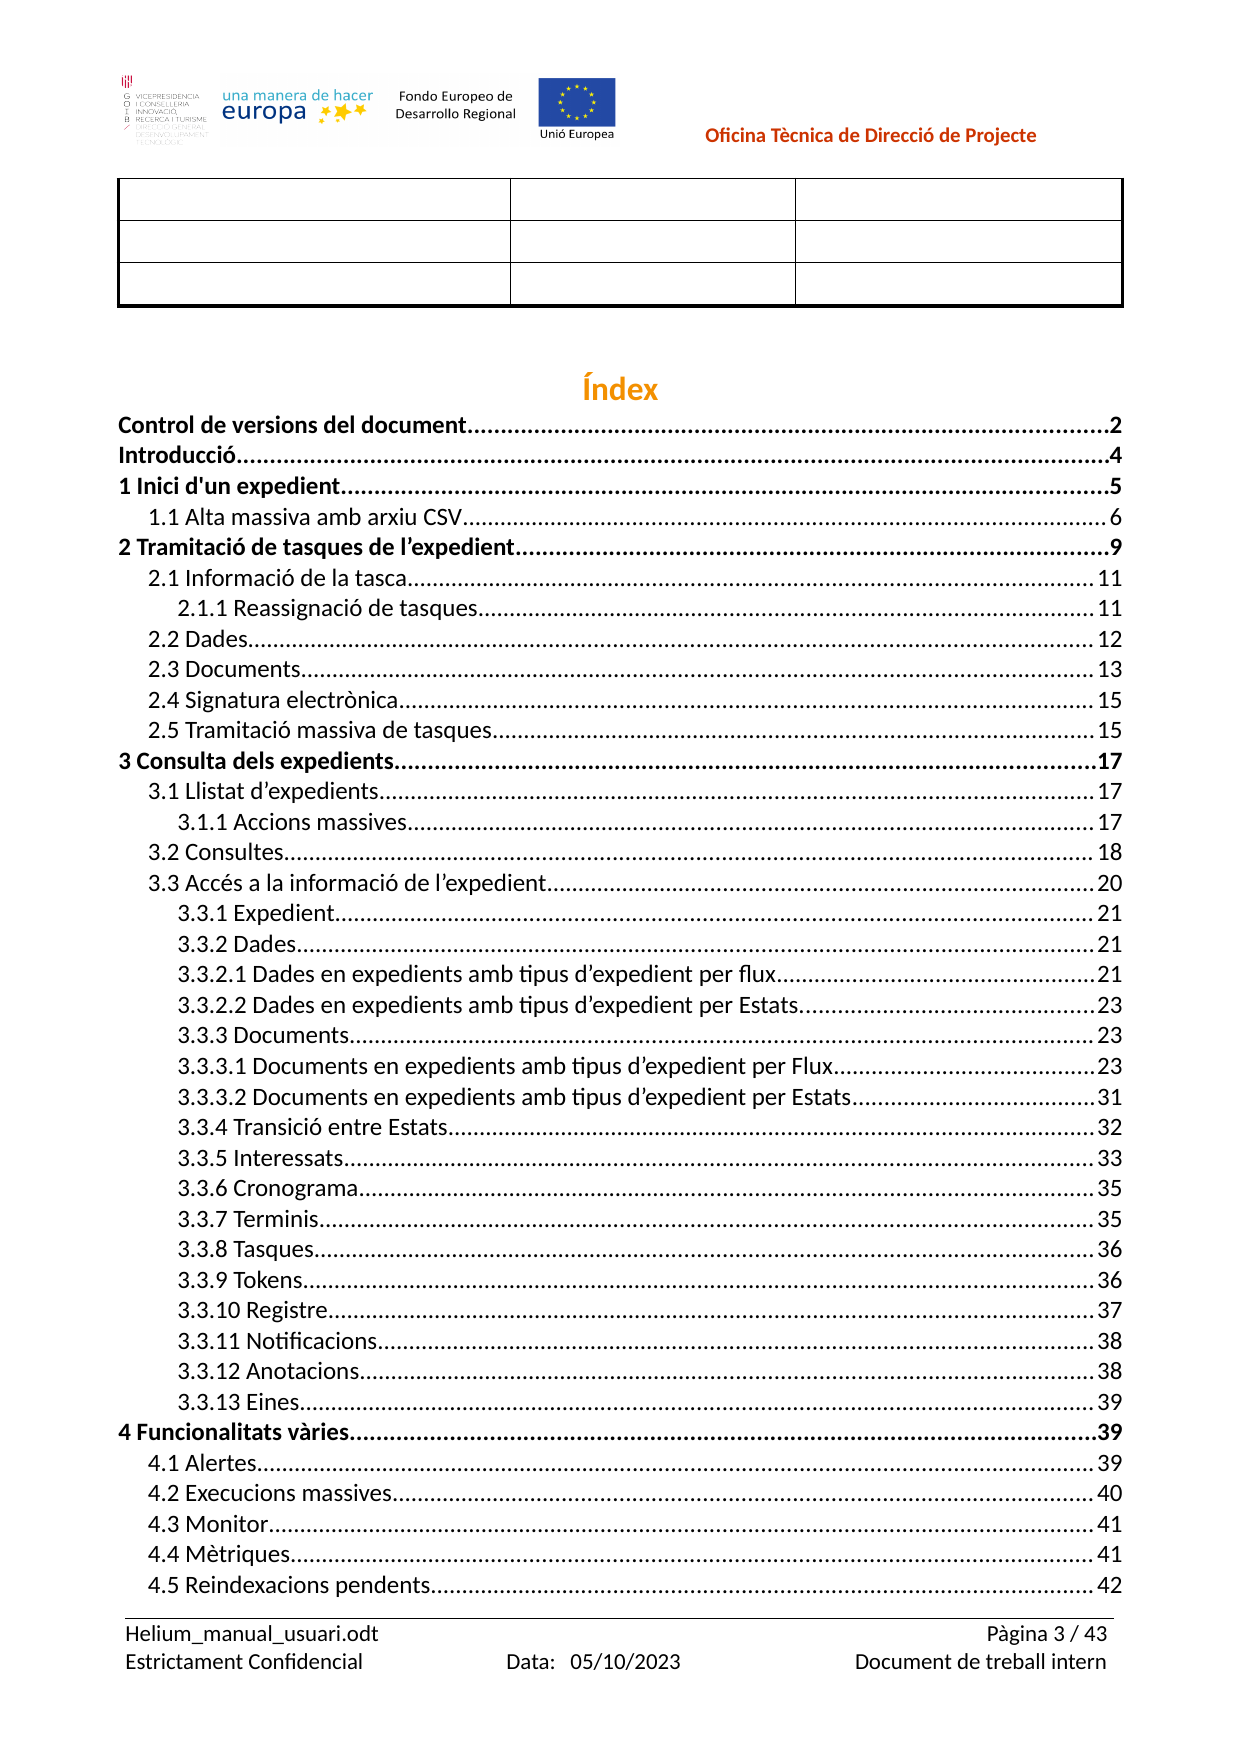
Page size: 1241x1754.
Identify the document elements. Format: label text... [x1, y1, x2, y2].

text 3.1 Llistat d’expedients 17 [148, 775, 1122, 806]
text 1.1 Alta massiva amb arxiu CSV 6 [148, 501, 1122, 531]
text 3.3.8 Tasques 36 [177, 1233, 1122, 1264]
text 3.3.9 Tokens 36 [177, 1264, 1122, 1294]
text 4.2 Execucions massives 40 [148, 1477, 1122, 1508]
text Introducció 4 [118, 440, 1122, 470]
text 3.3.3.2 Documents en expedients amb tipus d’expedient per Estats 31 [177, 1081, 1122, 1111]
table_cell [511, 179, 795, 220]
text 3 Consulta dels expedients 17 [118, 745, 1122, 775]
text 3.3.7 Terminis 35 [177, 1203, 1122, 1233]
text 2.3 Documents 13 [148, 653, 1122, 684]
text 3.3.11 Notificacions 38 [177, 1325, 1122, 1355]
text 3.3 Accés a la informació de l’expedient 20 [148, 867, 1122, 897]
text 3.3.13 Eines 39 [177, 1386, 1122, 1416]
text Índex [118, 368, 1122, 409]
text 3.3.2 Dades 21 [177, 928, 1122, 958]
text 3.3.4 Transició entre Estats 32 [177, 1111, 1122, 1142]
text 2.4 Signatura electrònica 15 [148, 684, 1122, 714]
table_cell [511, 221, 795, 262]
text 3.3.3 Documents 23 [177, 1019, 1122, 1050]
text 3.3.1 Expedient 21 [177, 897, 1122, 928]
table_cell [796, 221, 1121, 262]
table_cell [796, 179, 1121, 220]
text 4.5 Reindexacions pendents 42 [148, 1569, 1122, 1599]
text Control de versions del document 2 [118, 409, 1122, 440]
text 4.1 Alertes 39 [148, 1447, 1122, 1477]
text 4 Funcionalitats vàries 39 [118, 1416, 1122, 1447]
text 1 Inici d'un expedient 5 [118, 470, 1122, 501]
table_cell [511, 263, 795, 304]
text 3.3.12 Anotacions 38 [177, 1355, 1122, 1386]
text 3.3.6 Cronograma 35 [177, 1172, 1122, 1203]
picture [219, 73, 621, 147]
text 2 Tramitació de tasques de l’expedient 9 [118, 531, 1122, 562]
text 3.3.3.1 Documents en expedients amb tipus d’expedient per Flux 23 [177, 1050, 1122, 1081]
text 2.1.1 Reassignació de tasques 11 [177, 592, 1122, 623]
table_cell [120, 221, 510, 262]
text 3.2 Consultes 18 [148, 836, 1122, 867]
text 2.5 Tramitació massiva de tasques 15 [148, 714, 1122, 745]
text 3.3.2.2 Dades en expedients amb tipus d’expedient per Estats. 23 [177, 989, 1122, 1019]
text 3.3.10 Registre 37 [177, 1294, 1122, 1325]
table_cell [796, 263, 1121, 304]
table_cell [120, 179, 510, 220]
text 3.3.2.1 Dades en expedients amb tipus d’expedient per flux 21 [177, 958, 1122, 989]
picture [118, 73, 213, 147]
text 2.1 Informació de la tasca 11 [148, 562, 1122, 592]
text 4.3 Monitor 41 [148, 1508, 1122, 1538]
text 3.3.5 Interessats 33 [177, 1142, 1122, 1172]
text 2.2 Dades 12 [148, 623, 1122, 653]
text 4.4 Mètriques 41 [148, 1538, 1122, 1569]
table_cell [120, 263, 510, 304]
text 3.1.1 Accions massives 17 [177, 806, 1122, 836]
